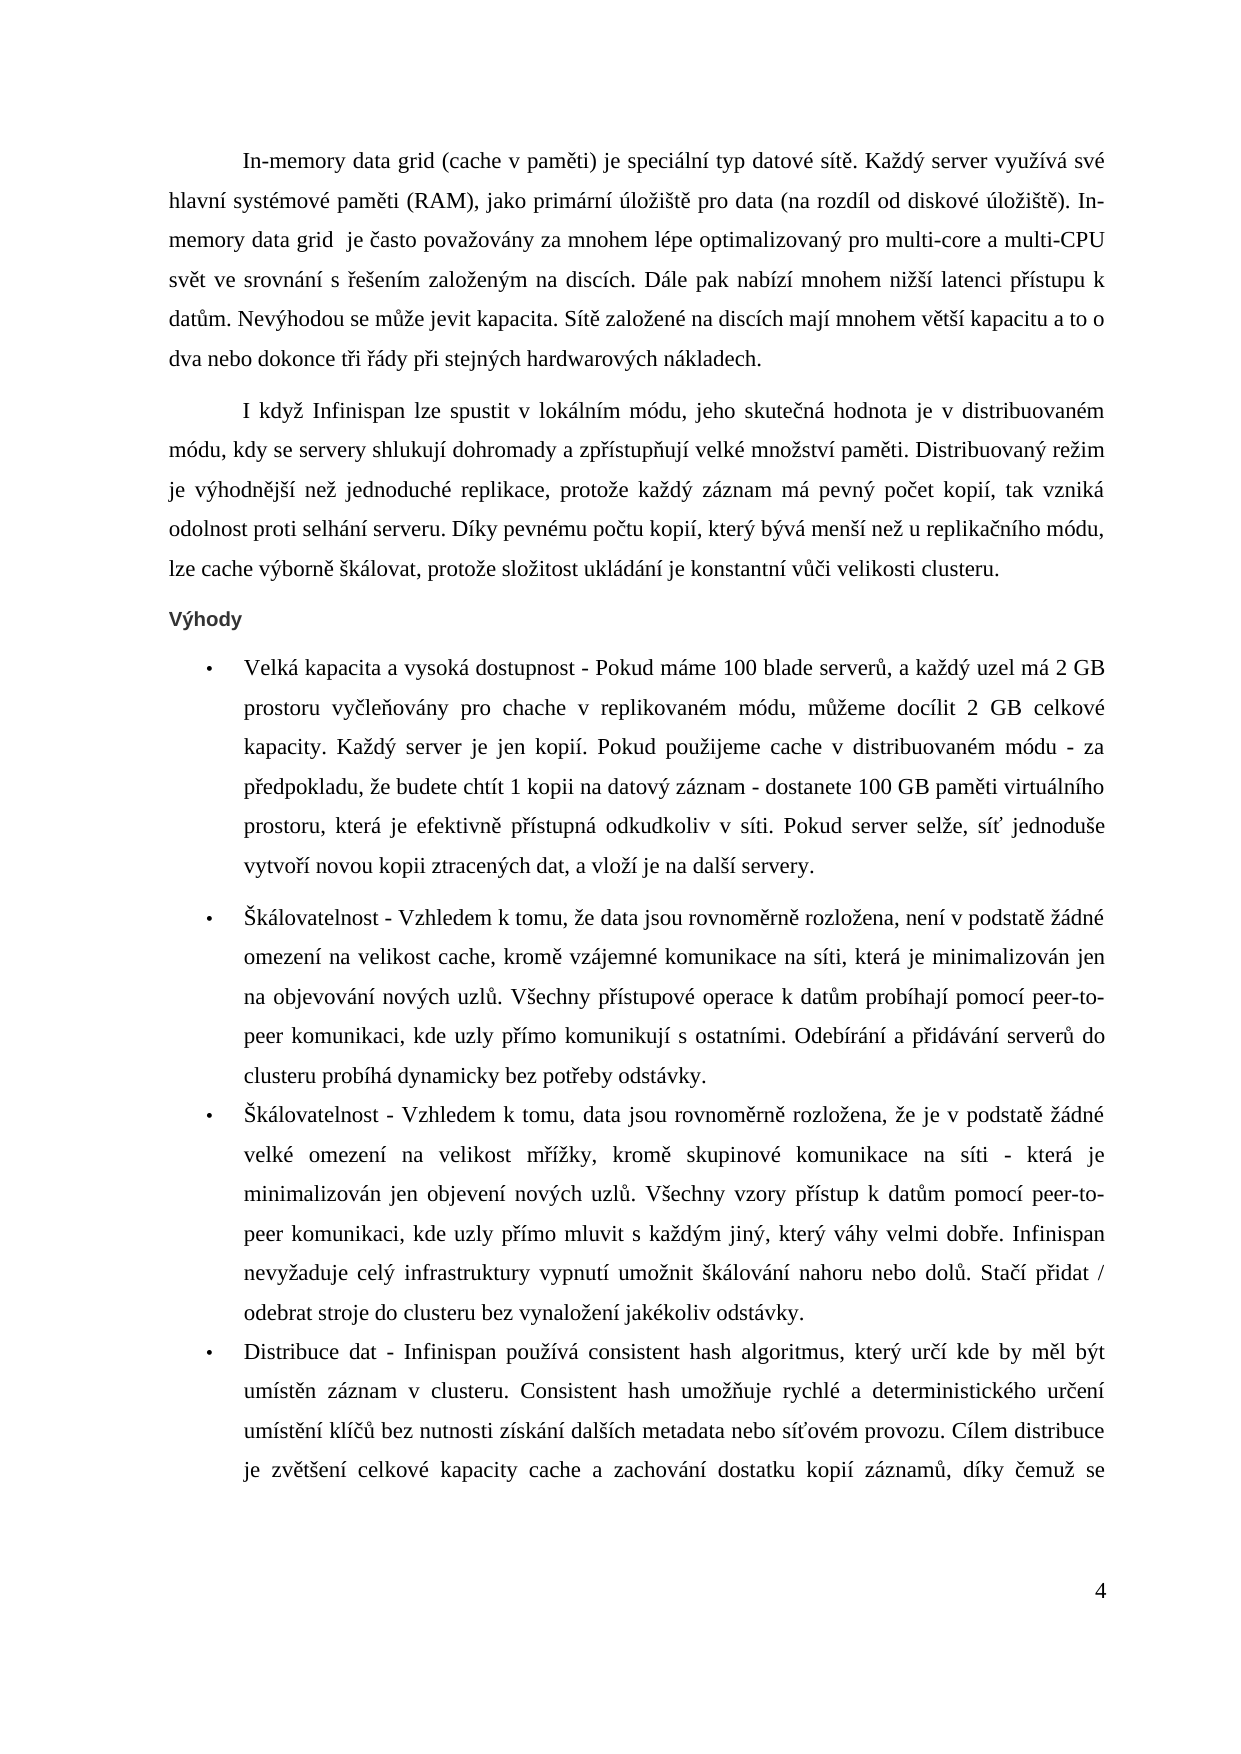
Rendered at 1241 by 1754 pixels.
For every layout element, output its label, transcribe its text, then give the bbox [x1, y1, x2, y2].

text I když Infinispan lze spustit v lokálním módu, jeho skutečná hodnota je v distribuovaném módu, kdy se servery shlukují dohromady a zpřístupňují velké množství paměti. Distribuovaný režim je výhodnější než jednoduché replikace, protože každý záznam má pevný počet kopií, tak vzniká odolnost proti selhání serveru. Díky pevnému počtu kopií, který bývá menší než u replikačního módu, lze cache výborně škálovat, protože složitost ukládání je konstantní vůči velikosti clusteru. [169, 397, 1106, 581]
text In-memory data grid (cache v paměti) je speciální typ datové sítě. Každý server využívá své hlavní systémové paměti (RAM), jako primární úložiště pro data (na rozdíl od diskové úložiště). In-memory data grid je často považovány za mnohem lépe optimalizovaný pro multi-core a multi-CPU svět ve srovnání s řešením založeným na discích. Dále pak nabízí mnohem nižší latenci přístupu k datům. Nevýhodou se může jevit kapacita. Sítě založené na discích mají mnohem větší kapacitu a to o dva nebo dokonce tři řády při stejných hardwarových nákladech. [169, 148, 1106, 371]
list Škálovatelnost - Vzhledem k tomu, že data jsou rovnoměrně rozložena, není v podstatě žádné omezení na velikost cache, kromě vzájemné komunikace na síti, která je minimalizován jen na objevování nových uzlů. Všechny přístupové operace k datům probíhají pomocí peer-to-peer komunikaci, kde uzly přímo komunikují s ostatními. Odebírání a přidávání serverů do clusteru probíhá dynamicky bez potřeby odstávky. [206, 904, 1106, 1088]
text Výhody [169, 607, 1106, 630]
list Distribuce dat - Infinispan používá consistent hash algoritmus, který určí kde by měl být umístěn záznam v clusteru. Consistent hash umožňuje rychlé a deterministického určení umístění klíčů bez nutnosti získání dalších metadata nebo síťovém provozu. Cílem distribuce je zvětšení celkové kapacity cache a zachování dostatku kopií záznamů, díky čemuž se [206, 1338, 1106, 1483]
list Škálovatelnost - Vzhledem k tomu, data jsou rovnoměrně rozložena, že je v podstatě žádné velké omezení na velikost mřížky, kromě skupinové komunikace na síti - která je minimalizován jen objevení nových uzlů. Všechny vzory přístup k datům pomocí peer-to-peer komunikaci, kde uzly přímo mluvit s každým jiný, který váhy velmi dobře. Infinispan nevyžaduje celý infrastruktury vypnutí umožnit škálování nahoru nebo dolů. Stačí přidat / odebrat stroje do clusteru bez vynaložení jakékoliv odstávky. [206, 1101, 1106, 1325]
list Velká kapacita a vysoká dostupnost - Pokud máme 100 blade serverů, a každý uzel má 2 GB prostoru vyčleňovány pro chache v replikovaném módu, můžeme docílit 2 GB celkové kapacity. Každý server je jen kopií. Pokud použijeme cache v distribuovaném módu - za předpokladu, že budete chtít 1 kopii na datový záznam - dostanete 100 GB paměti virtuálního prostoru, která je efektivně přístupná odkudkoliv v síti. Pokud server selže, síť jednoduše vytvoří novou kopii ztracených dat, a vloží je na další servery. [206, 654, 1106, 878]
